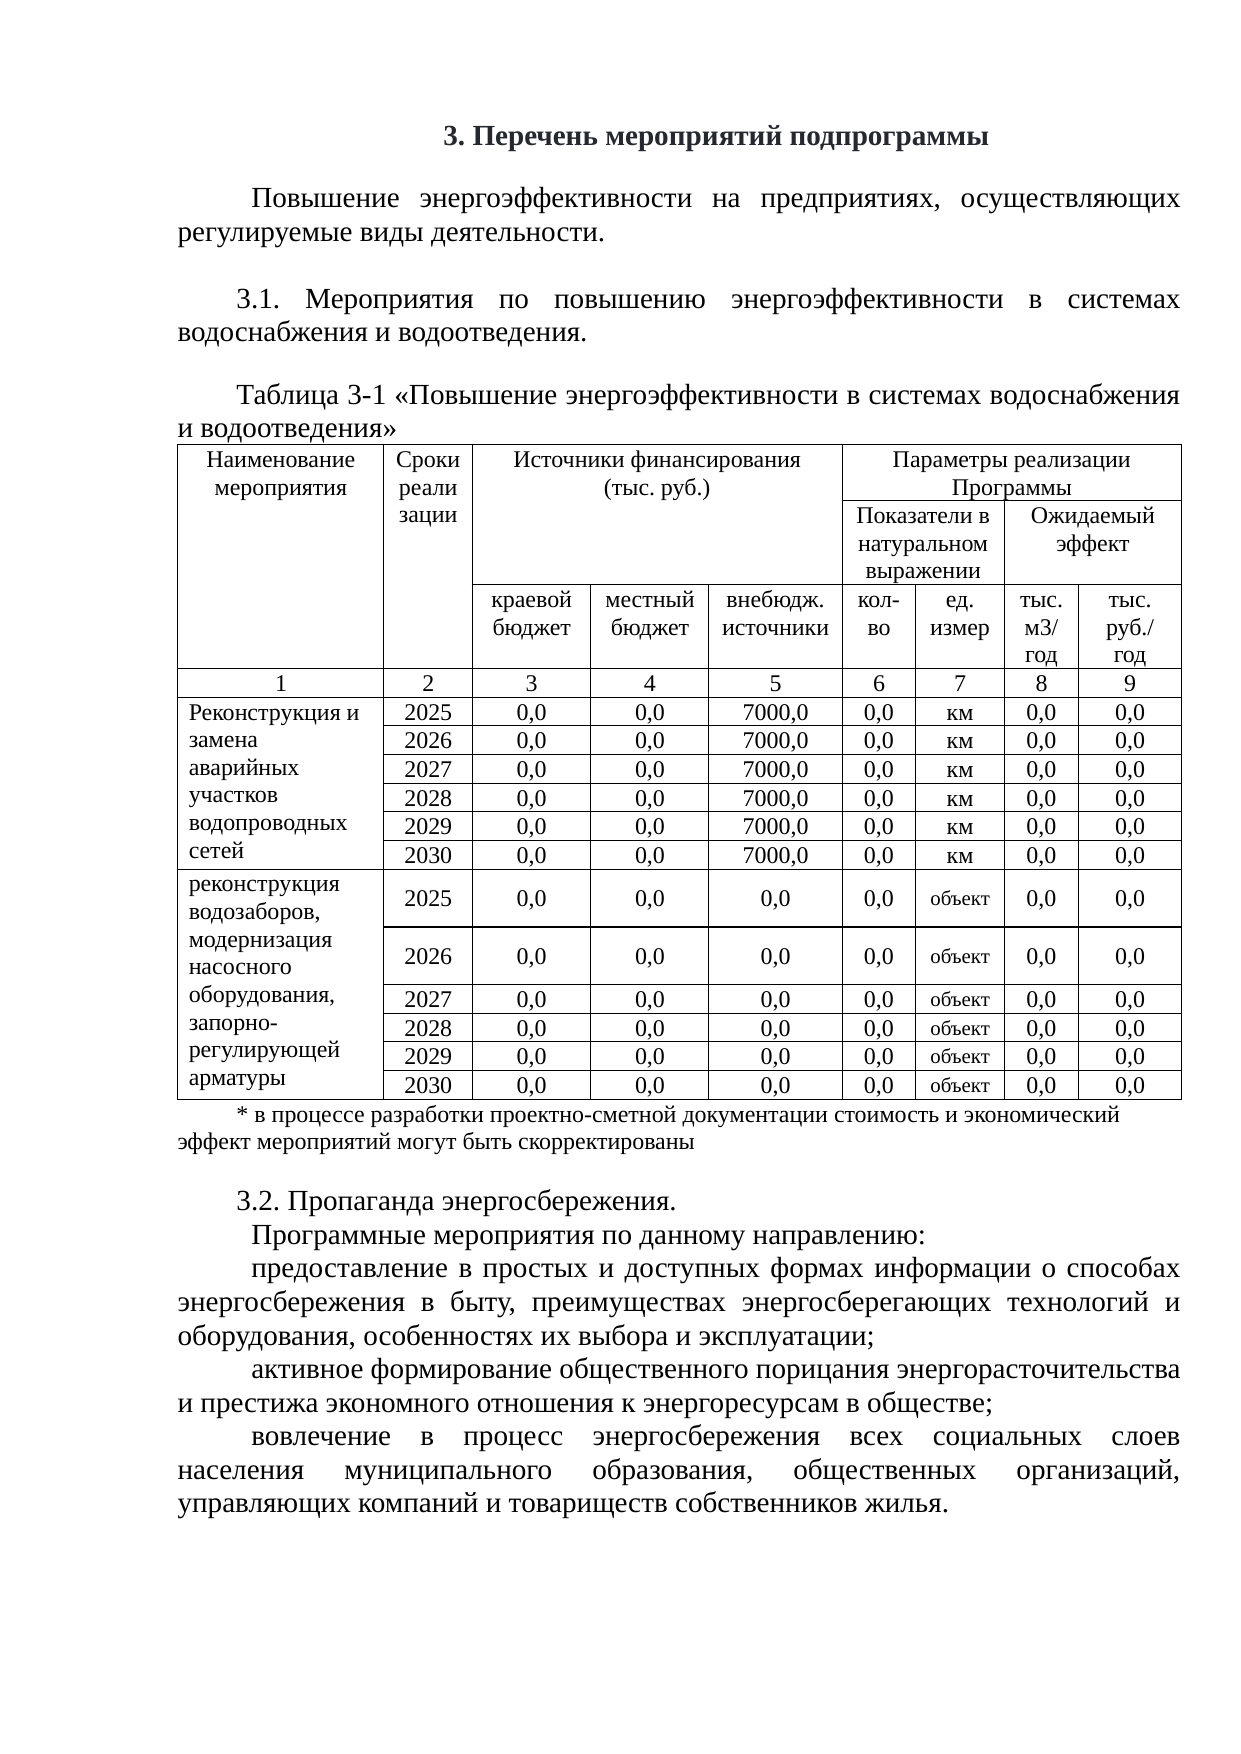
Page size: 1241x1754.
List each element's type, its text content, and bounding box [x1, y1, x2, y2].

table_cell 0,0 [1079, 812, 1181, 840]
text 3.1. Мероприятия по повышению энергоэффективности в системах водоснабжения и водоотведения. [177, 281, 1181, 348]
table_cell 0,0 [1005, 870, 1078, 926]
table_cell 2 [384, 669, 472, 697]
table_cell объект [916, 870, 1004, 926]
table_cell 2029 [384, 812, 472, 840]
table_cell объект [916, 1071, 1004, 1098]
table_cell 0,0 [473, 841, 590, 868]
table_cell 0,0 [591, 985, 708, 1013]
table_cell 0,0 [1005, 1014, 1078, 1041]
table_cell 0,0 [1079, 1014, 1181, 1041]
table_cell 0,0 [473, 985, 590, 1013]
table_cell 0,0 [591, 726, 708, 754]
table_cell 0,0 [1079, 841, 1181, 868]
table_cell 0,0 [473, 1071, 590, 1098]
text предоставление в простых и доступных формах информации о способах энергосбережения в быту, преимуществах энергосберегающих технологий и оборудования, особенностях их выбора и эксплуатации; [177, 1251, 1181, 1351]
table_cell объект [916, 985, 1004, 1013]
table_cell тыс. м3/ год [1005, 585, 1078, 668]
table_cell 0,0 [1079, 784, 1181, 811]
table_cell км [916, 812, 1004, 840]
table_cell 0,0 [473, 1014, 590, 1041]
text активное формирование общественного порицания энергорасточительства и престижа экономного отношения к энергоресурсам в обществе; [177, 1351, 1181, 1418]
text вовлечение в процесс энергосбережения всех социальных слоев населения муниципального образования, общественных организаций, управляющих компаний и товариществ собственников жилья. [177, 1418, 1181, 1519]
table_cell 0,0 [1005, 928, 1078, 984]
table_cell 0,0 [473, 812, 590, 840]
table_cell 2027 [384, 985, 472, 1013]
table_cell 0,0 [473, 870, 590, 926]
table_cell 0,0 [843, 698, 915, 725]
table_cell объект [916, 928, 1004, 984]
table_cell км [916, 841, 1004, 868]
table_cell 0,0 [709, 928, 842, 984]
table_cell 0,0 [1005, 841, 1078, 868]
table_cell 0,0 [473, 1042, 590, 1070]
table_cell 0,0 [591, 812, 708, 840]
table_cell 7000,0 [709, 812, 842, 840]
table_cell 0,0 [591, 1071, 708, 1098]
table_cell ед. измер [916, 585, 1004, 668]
table_cell 6 [843, 669, 915, 697]
table_cell 0,0 [1079, 928, 1181, 984]
table_cell 0,0 [591, 870, 708, 926]
table_cell Реконструкция и замена аварийных участков водопроводных сетей [178, 698, 383, 868]
table_cell 7000,0 [709, 784, 842, 811]
table_cell тыс. руб./ год [1079, 585, 1181, 668]
table_cell 0,0 [473, 726, 590, 754]
table_cell 0,0 [1005, 985, 1078, 1013]
table_cell 7 [916, 669, 1004, 697]
table_cell 0,0 [1079, 698, 1181, 725]
table_cell 0,0 [1079, 755, 1181, 782]
table_header Наименование мероприятия [178, 445, 383, 668]
table_cell Ожидаемый эффект [1005, 501, 1181, 584]
table_header Источники финансирования (тыс. руб.) [473, 445, 842, 584]
table_cell 0,0 [1005, 755, 1078, 782]
table_cell 0,0 [473, 698, 590, 725]
table_cell 0,0 [843, 755, 915, 782]
table_cell 7000,0 [709, 841, 842, 868]
table_cell 0,0 [843, 812, 915, 840]
table_cell 0,0 [591, 841, 708, 868]
table_cell 0,0 [1005, 1071, 1078, 1098]
table_cell Показатели в натуральном выражении [843, 501, 1004, 584]
table_cell 7000,0 [709, 755, 842, 782]
table_cell 0,0 [709, 985, 842, 1013]
table_cell 0,0 [473, 755, 590, 782]
table_cell 0,0 [843, 870, 915, 926]
table_cell км [916, 784, 1004, 811]
table_cell 0,0 [843, 726, 915, 754]
table_cell кол-во [843, 585, 915, 668]
table_cell км [916, 726, 1004, 754]
table_cell 0,0 [843, 784, 915, 811]
table_cell 2026 [384, 726, 472, 754]
text Программные мероприятия по данному направлению: [177, 1217, 1181, 1251]
table_cell 0,0 [473, 784, 590, 811]
table_cell 2026 [384, 928, 472, 984]
table_cell 0,0 [473, 928, 590, 984]
table_cell местный бюджет [591, 585, 708, 668]
table_cell 3 [473, 669, 590, 697]
table_cell 0,0 [591, 755, 708, 782]
table_cell км [916, 755, 1004, 782]
table_cell 0,0 [709, 870, 842, 926]
table_cell 2030 [384, 1071, 472, 1098]
table_cell 0,0 [1005, 698, 1078, 725]
table_cell 0,0 [591, 784, 708, 811]
table_header Сроки реализации [384, 445, 472, 668]
table_cell 0,0 [591, 928, 708, 984]
table_cell внебюдж. источники [709, 585, 842, 668]
table_cell 0,0 [843, 1014, 915, 1041]
text Повышение энергоэффективности на предприятиях, осуществляющих регулируемые виды деятельности. [177, 180, 1181, 247]
table_cell 0,0 [1079, 870, 1181, 926]
table_cell 7000,0 [709, 726, 842, 754]
table_cell 0,0 [843, 985, 915, 1013]
table_cell 0,0 [591, 698, 708, 725]
table_cell реконструкция водозаборов, модернизация насосного оборудования, запорно- регулирующей арматуры [178, 870, 383, 1098]
table_cell 4 [591, 669, 708, 697]
table_cell 0,0 [843, 928, 915, 984]
table_cell 2025 [384, 698, 472, 725]
table_cell 0,0 [709, 1071, 842, 1098]
table_cell краевой бюджет [473, 585, 590, 668]
table_cell 0,0 [591, 1014, 708, 1041]
table_cell 8 [1005, 669, 1078, 697]
table_header Параметры реализации Программы [843, 445, 1181, 500]
text Таблица 3-1 «Повышение энергоэффективности в системах водоснабжения и водоотведения» [177, 377, 1181, 444]
table_cell 9 [1079, 669, 1181, 697]
table_cell объект [916, 1042, 1004, 1070]
table_cell 2029 [384, 1042, 472, 1070]
table_cell 2028 [384, 784, 472, 811]
table_cell 0,0 [1079, 726, 1181, 754]
table_cell 0,0 [843, 1071, 915, 1098]
table_cell 1 [178, 669, 383, 697]
table_cell 0,0 [591, 1042, 708, 1070]
table_cell км [916, 698, 1004, 725]
table_cell 0,0 [843, 841, 915, 868]
table_cell 0,0 [1005, 1042, 1078, 1070]
text 3.2. Пропаганда энергосбережения. [177, 1183, 1181, 1217]
table_cell 0,0 [709, 1014, 842, 1041]
text * в процессе разработки проектно-сметной документации стоимость и экономический эффект мероприятий могут быть скорректированы [177, 1100, 1181, 1155]
subtitle 3. Перечень мероприятий подпрограммы [177, 118, 1240, 152]
table_cell 0,0 [1079, 1071, 1181, 1098]
table_cell объект [916, 1014, 1004, 1041]
table_cell 0,0 [1005, 784, 1078, 811]
table_cell 2027 [384, 755, 472, 782]
table_cell 0,0 [709, 1042, 842, 1070]
table_cell 5 [709, 669, 842, 697]
table_cell 0,0 [1079, 985, 1181, 1013]
table_cell 7000,0 [709, 698, 842, 725]
table_cell 0,0 [1005, 812, 1078, 840]
table_cell 2028 [384, 1014, 472, 1041]
table_cell 2025 [384, 870, 472, 926]
table_cell 0,0 [843, 1042, 915, 1070]
table_cell 0,0 [1005, 726, 1078, 754]
table_cell 0,0 [1079, 1042, 1181, 1070]
table_cell 2030 [384, 841, 472, 868]
